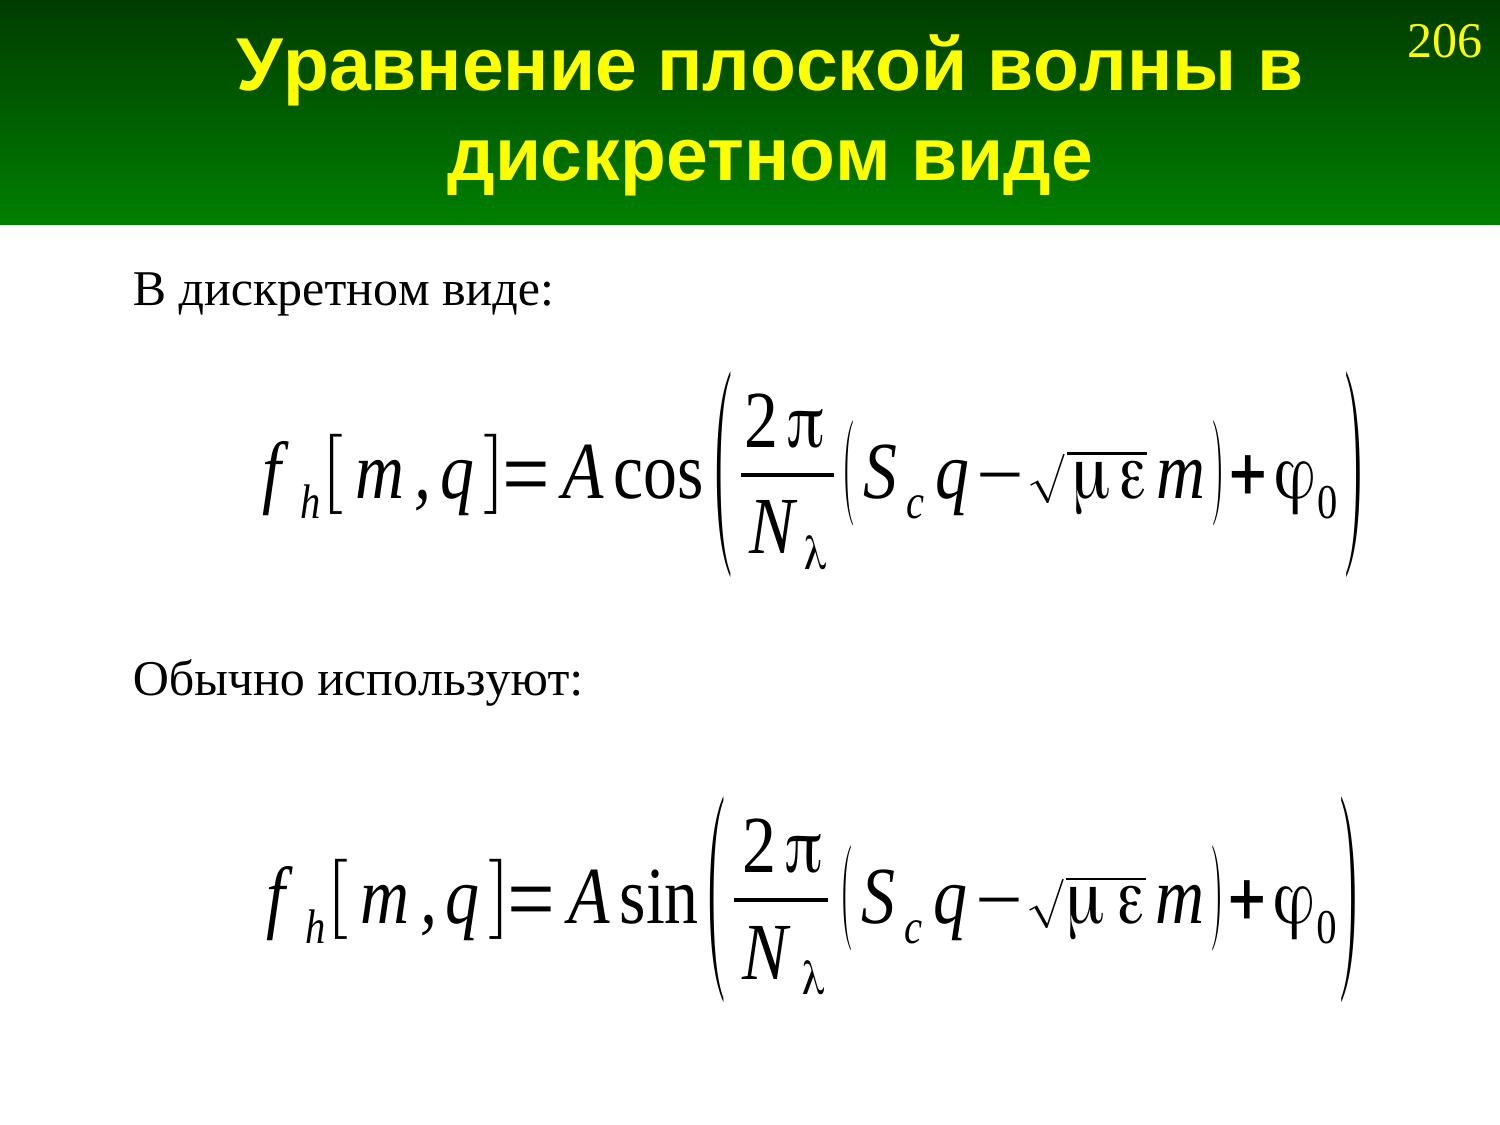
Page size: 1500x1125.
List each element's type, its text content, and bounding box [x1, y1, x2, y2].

title Уравнение плоской волны в дискретном виде [100, 7, 1441, 204]
chart [232, 366, 1381, 581]
chart [237, 791, 1380, 1006]
text_box В дискретном виде: [118, 248, 570, 323]
text_box Обычно используют: [118, 637, 599, 713]
